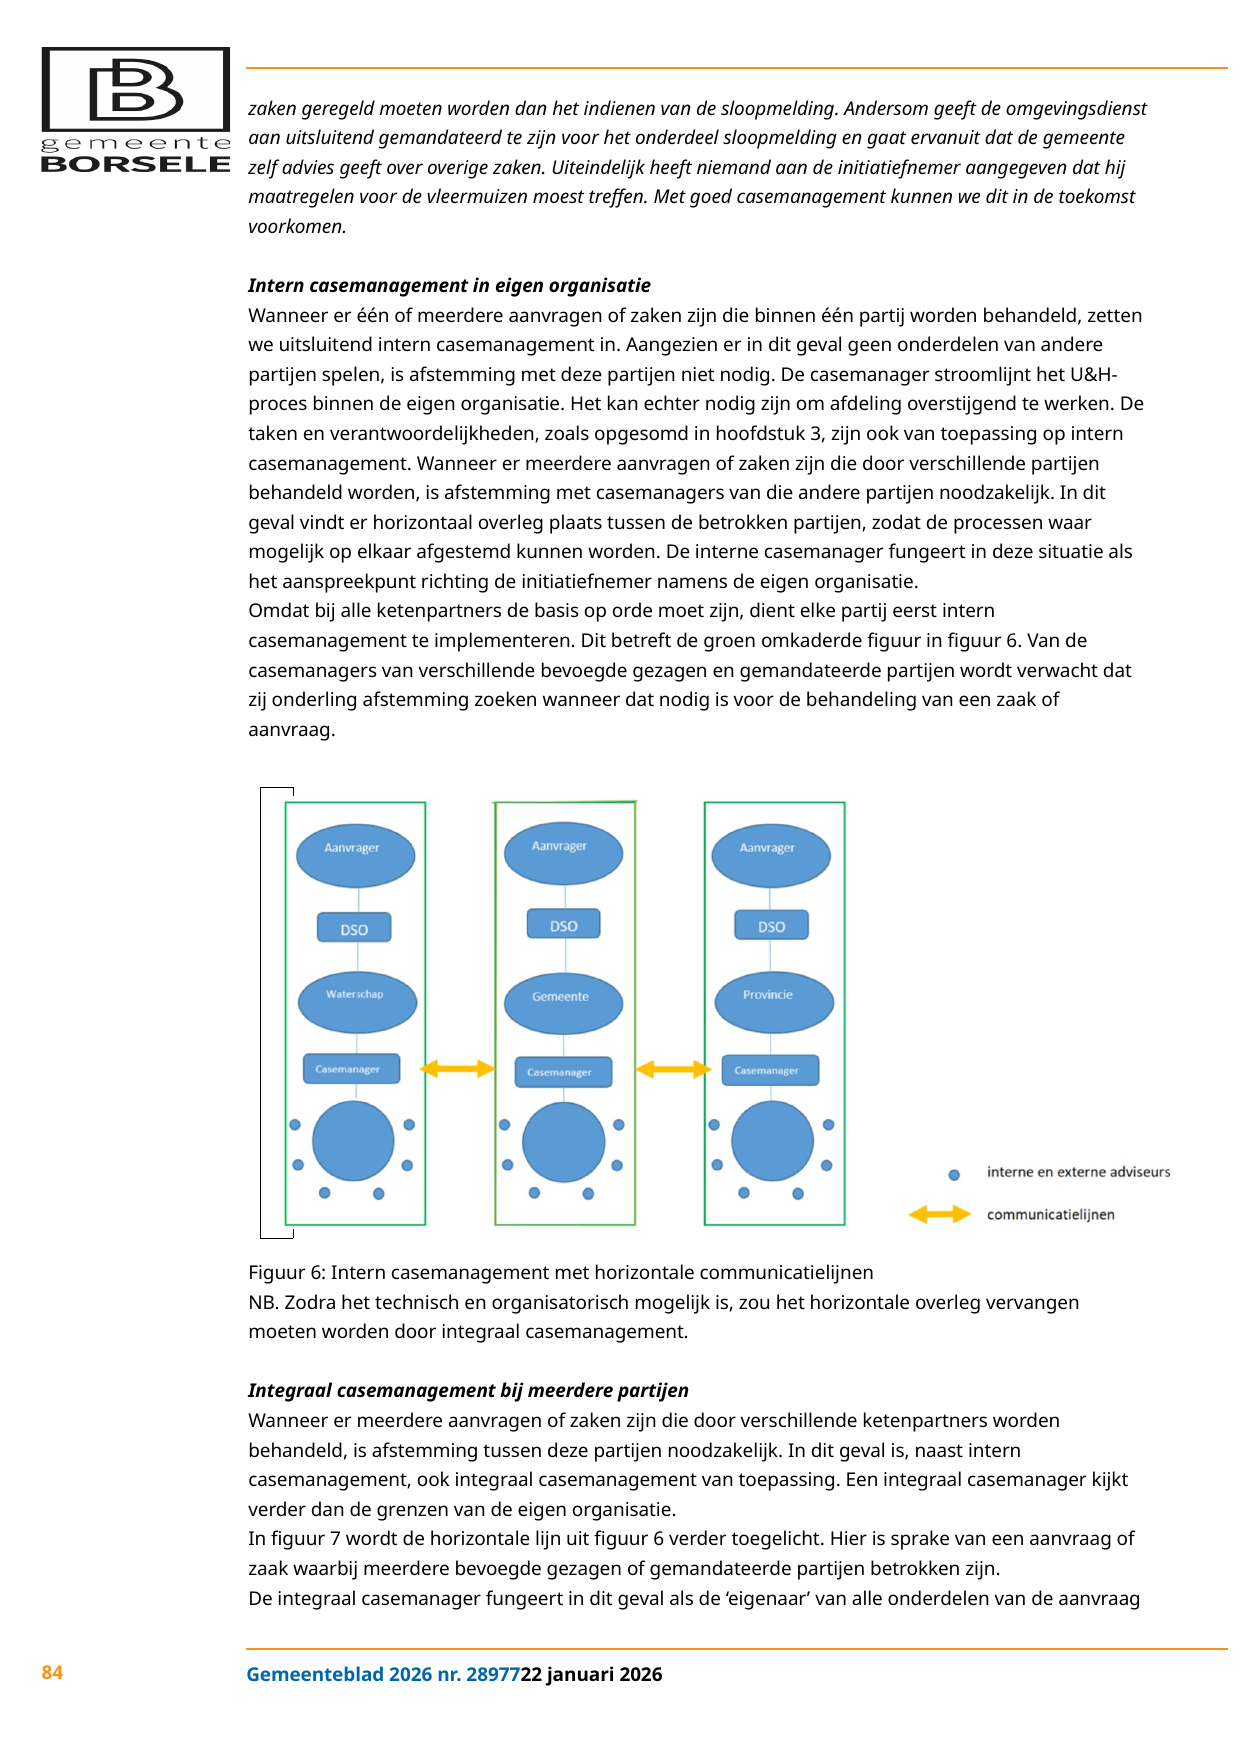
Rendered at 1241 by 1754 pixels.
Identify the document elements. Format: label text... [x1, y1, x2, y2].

text Omdat bij alle ketenpartners de basis op orde moet zijn, dient elke partij eerst intern casemanagement te implementeren. Dit betreft de groen omkaderde figuur in figuur 6. Van de casemanagers van verschillende bevoegde gezagen en gemandateerde partijen wordt verwacht dat zij onderling afstemming zoeken wanneer dat nodig is voor de behandeling van een zaak of aanvraag. [248, 598, 1152, 742]
picture [268, 796, 1173, 1229]
text zaken geregeld moeten worden dan het indienen van de sloopmelding. Andersom geeft de omgevingsdienst aan uitsluitend gemandateerd te zijn voor het onderdeel sloopmelding en gaat ervanuit dat de gemeente zelf advies geeft over overige zaken. Uiteindelijk heeft niemand aan de initiatiefnemer aangegeven dat hij maatregelen voor de vleermuizen moest treffen. Met goed casemanagement kunnen we dit in de toekomst voorkomen. [248, 95, 1152, 239]
text In figuur 7 wordt de horizontale lijn uit figuur 6 verder toegelicht. Hier is sprake van een aanvraag of zaak waarbij meerdere bevoegde gezagen of gemandateerde partijen betrokken zijn. [248, 1526, 1152, 1581]
picture [41, 47, 231, 172]
text Wanneer er één of meerdere aanvragen of zaken zijn die binnen één partij worden behandeld, zetten we uitsluitend intern casemanagement in. Aangezien er in dit geval geen onderdelen van andere partijen spelen, is afstemming met deze partijen niet nodig. De casemanager stroomlijnt het U&H-proces binnen de eigen organisatie. Het kan echter nodig zijn om afdeling overstijgend te werken. De taken en verantwoordelijkheden, zoals opgesomd in hoofdstuk 3, zijn ook van toepassing op intern casemanagement. Wanneer er meerdere aanvragen of zaken zijn die door verschillende partijen behandeld worden, is afstemming met casemanagers van die andere partijen noodzakelijk. In dit geval vindt er horizontaal overleg plaats tussen de betrokken partijen, zodat de processen waar mogelijk op elkaar afgestemd kunnen worden. De interne casemanager fungeert in deze situatie als het aanspreekpunt richting de initiatiefnemer namens de eigen organisatie. [248, 302, 1152, 594]
text De integraal casemanager fungeert in dit geval als de ‘eigenaar’ van alle onderdelen van de aanvraag [248, 1585, 1152, 1611]
text Figuur 6: Intern casemanagement met horizontale communicatielijnen [248, 1259, 1152, 1285]
text Wanneer er meerdere aanvragen of zaken zijn die door verschillende ketenpartners worden behandeld, is afstemming tussen deze partijen noodzakelijk. In dit geval is, naast intern casemanagement, ook integraal casemanagement van toepassing. Een integraal casemanager kijkt verder dan de grenzen van de eigen organisatie. [248, 1407, 1152, 1522]
text Integraal casemanagement bij meerdere partijen [248, 1378, 1152, 1403]
text Intern casemanagement in eigen organisatie [248, 272, 1152, 298]
text NB. Zodra het technisch en organisatorisch mogelijk is, zou het horizontale overleg vervangen moeten worden door integraal casemanagement. [248, 1289, 1152, 1344]
